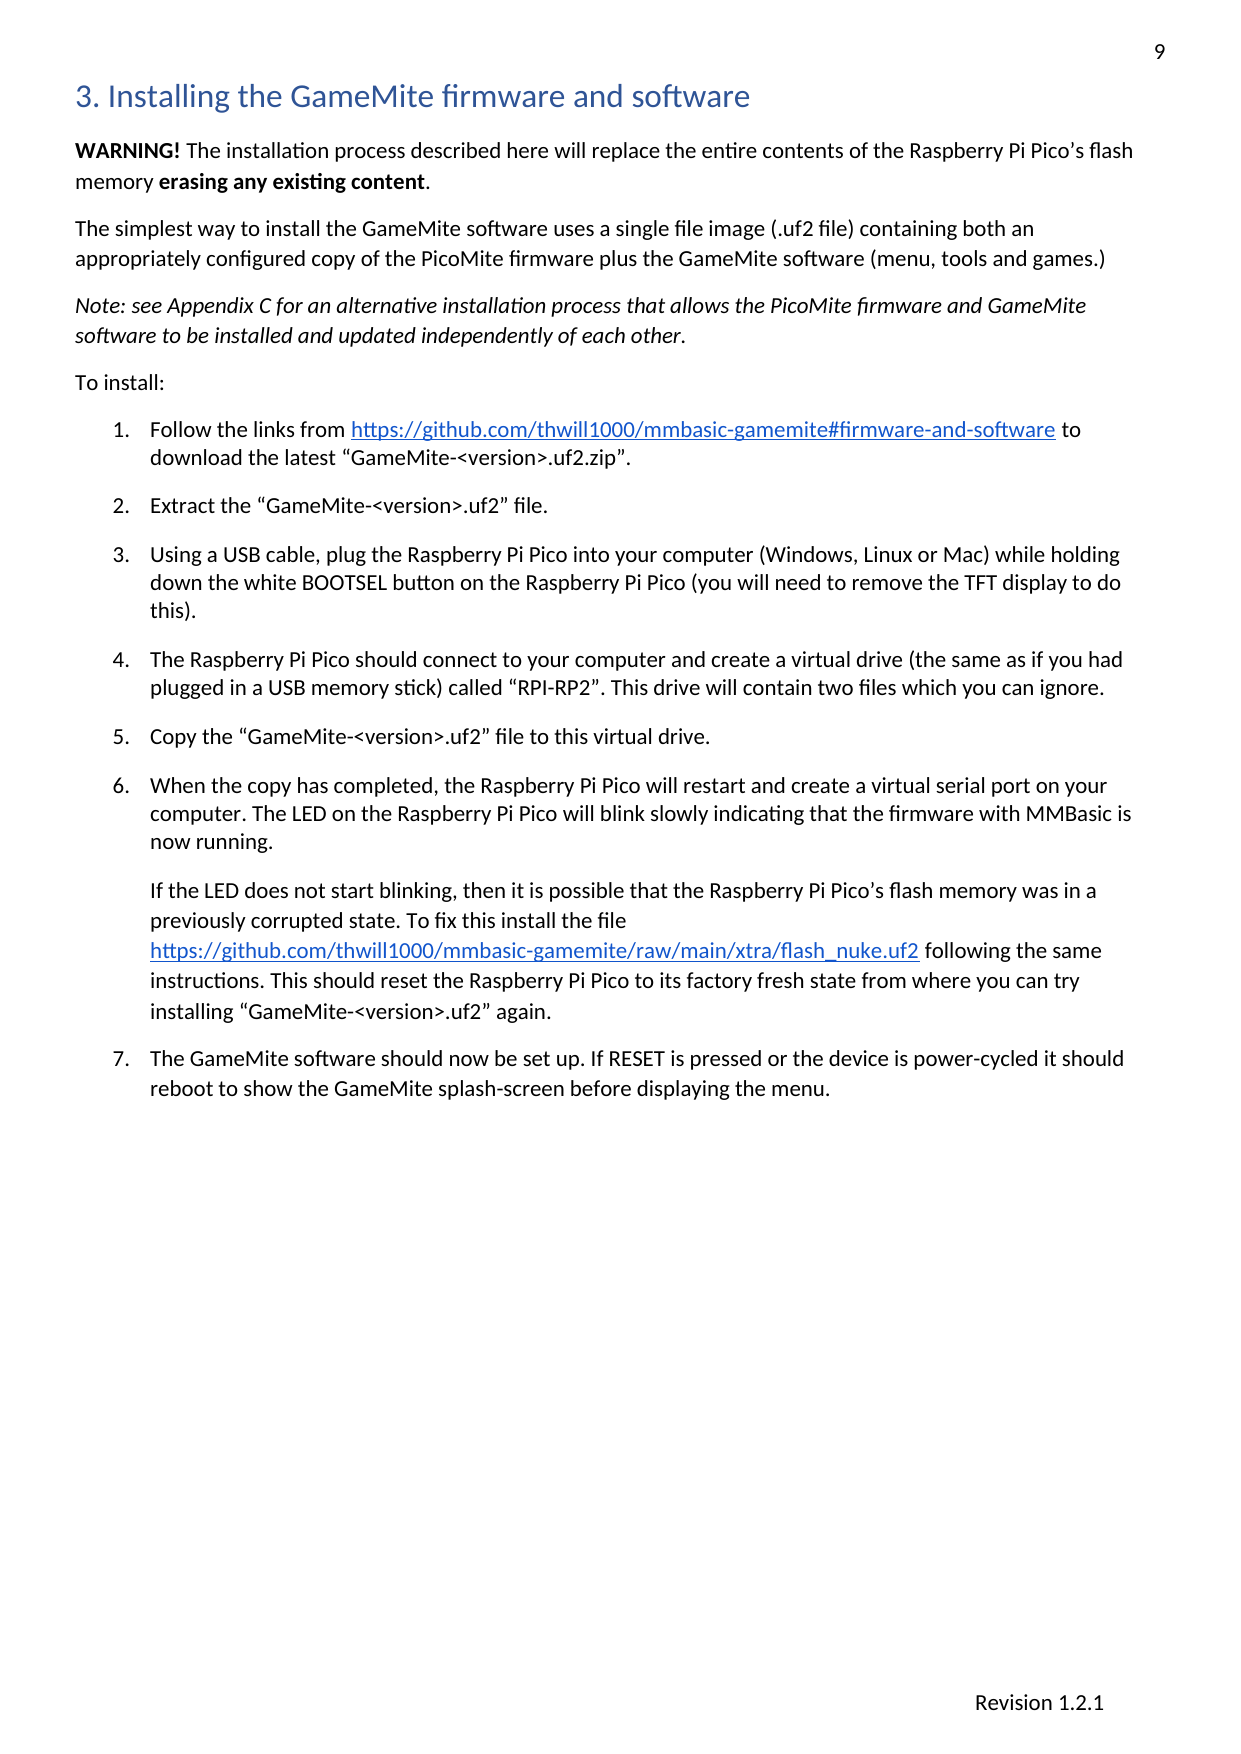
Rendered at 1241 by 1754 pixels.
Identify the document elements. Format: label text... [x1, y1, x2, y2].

list When the copy has completed, the Raspberry Pi Pico will restart and create a virtual serial port on your computer. The LED on the Raspberry Pi Pico will blink slowly indicating that the firmware with MMBasic is now running. [112, 771, 1165, 855]
subtitle 3. Installing the GameMite firmware and software [75, 75, 1165, 116]
list The GameMite software should now be set up. If RESET is pressed or the device is power-cycled it should reboot to show the GameMite splash-screen before displaying the menu. [112, 1044, 1165, 1102]
text WARNING! The installation process described here will replace the entire contents of the Raspberry Pi Pico’s flash memory erasing any existing content. [75, 137, 1165, 195]
list Follow the links from https://github.com/thwill1000/mmbasic-gamemite#firmware-and-software to download the latest “GameMite-<version>.uf2.zip”. [112, 415, 1165, 471]
list Using a USB cable, plug the Raspberry Pi Pico into your computer (Windows, Linux or Mac) while holding down the white BOOTSEL button on the Raspberry Pi Pico (you will need to remove the TFT display to do this). [112, 540, 1165, 624]
text Note: see Appendix C for an alternative installation process that allows the PicoMite firmware and GameMite software to be installed and updated independently of each other. [75, 291, 1165, 349]
text To install: [75, 368, 1165, 396]
text The simplest way to install the GameMite software uses a single file image (.uf2 file) containing both an appropriately configured copy of the PicoMite firmware plus the GameMite software (menu, tools and games.) [75, 214, 1165, 272]
list The Raspberry Pi Pico should connect to your computer and create a virtual drive (the same as if you had plugged in a USB memory stick) called “RPI-RP2”. This drive will contain two files which you can ignore. [112, 645, 1165, 701]
text If the LED does not start blinking, then it is possible that the Raspberry Pi Pico’s flash memory was in a previously corrupted state. To fix this install the file https://github.com/thwill1000/mmbasic-gamemite/raw/main/xtra/flash_nuke.uf2 following the same instructions. This should reset the Raspberry Pi Pico to its factory fresh state from where you can try installing “GameMite-<version>.uf2” again. [150, 876, 1165, 1025]
list Extract the “GameMite-<version>.uf2” file. [112, 492, 1165, 519]
list Copy the “GameMite-<version>.uf2” file to this virtual drive. [112, 722, 1165, 750]
